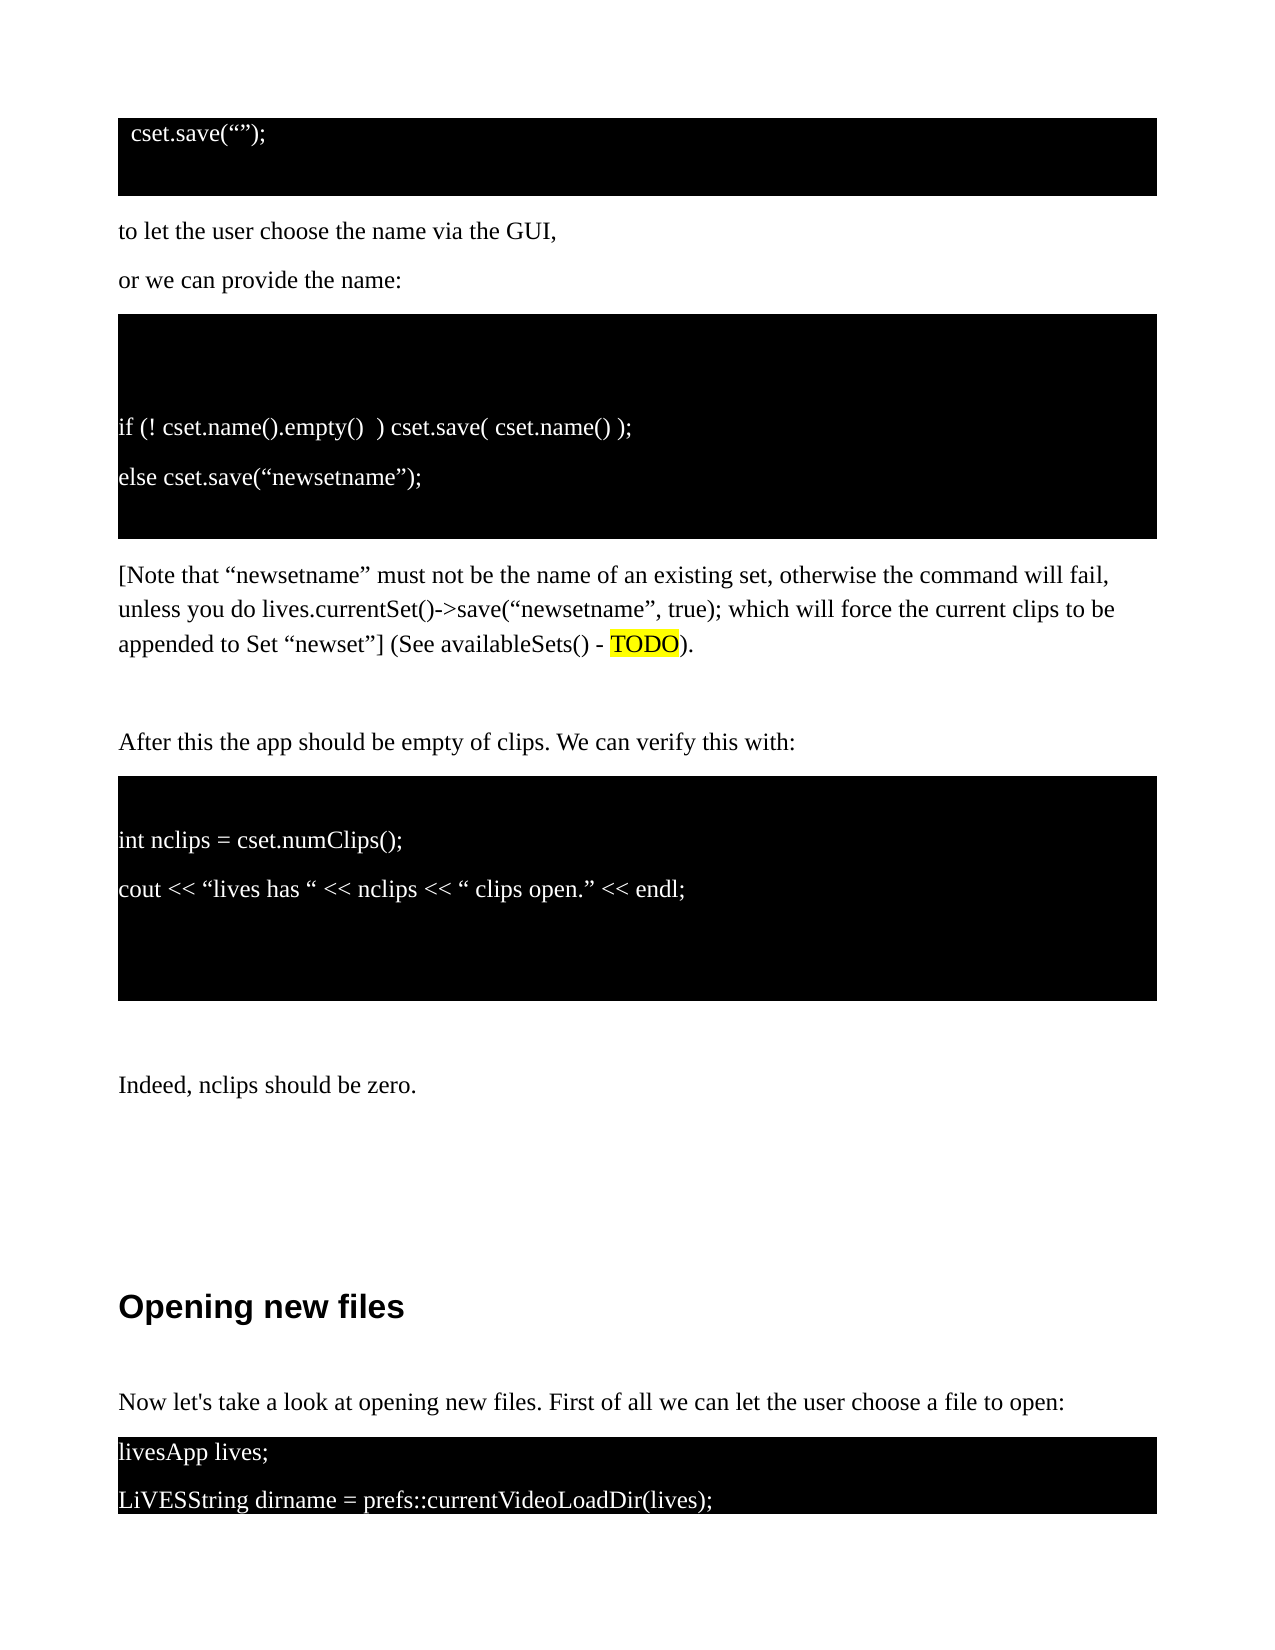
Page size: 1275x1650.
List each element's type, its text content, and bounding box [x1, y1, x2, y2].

text if (! cset.name().empty() ) cset.save( cset.name() ); [118, 412, 1157, 441]
text Now let's take a look at opening new files. First of all we can let the user choose a file to open: [118, 1387, 1157, 1416]
text After this the app should be empty of clips. We can verify this with: [118, 727, 1157, 756]
text LiVESString dirname = prefs::currentVideoLoadDir(lives); [118, 1486, 1157, 1514]
text to let the user choose the name via the GUI, [118, 216, 1157, 245]
text livesApp lives; [118, 1437, 1157, 1465]
text int nclips = cset.numClips(); [118, 825, 1157, 854]
text Indeed, nclips should be zero. [118, 1070, 1157, 1099]
subtitle Opening new files [118, 1287, 1157, 1326]
text or we can provide the name: [118, 265, 1157, 294]
text cset.save(“”); [118, 118, 1157, 147]
text cout << “lives has “ << nclips << “ clips open.” << endl; [118, 874, 1157, 903]
text else cset.save(“newsetname”); [118, 462, 1157, 490]
text [Note that “newsetname” must not be the name of an existing set, otherwise the command will fail, unless you do lives.currentSet()->save(“newsetname”, true); which will force the current clips to be appended to Set “newset”] (See availableSets() - TODO). [118, 560, 1157, 657]
